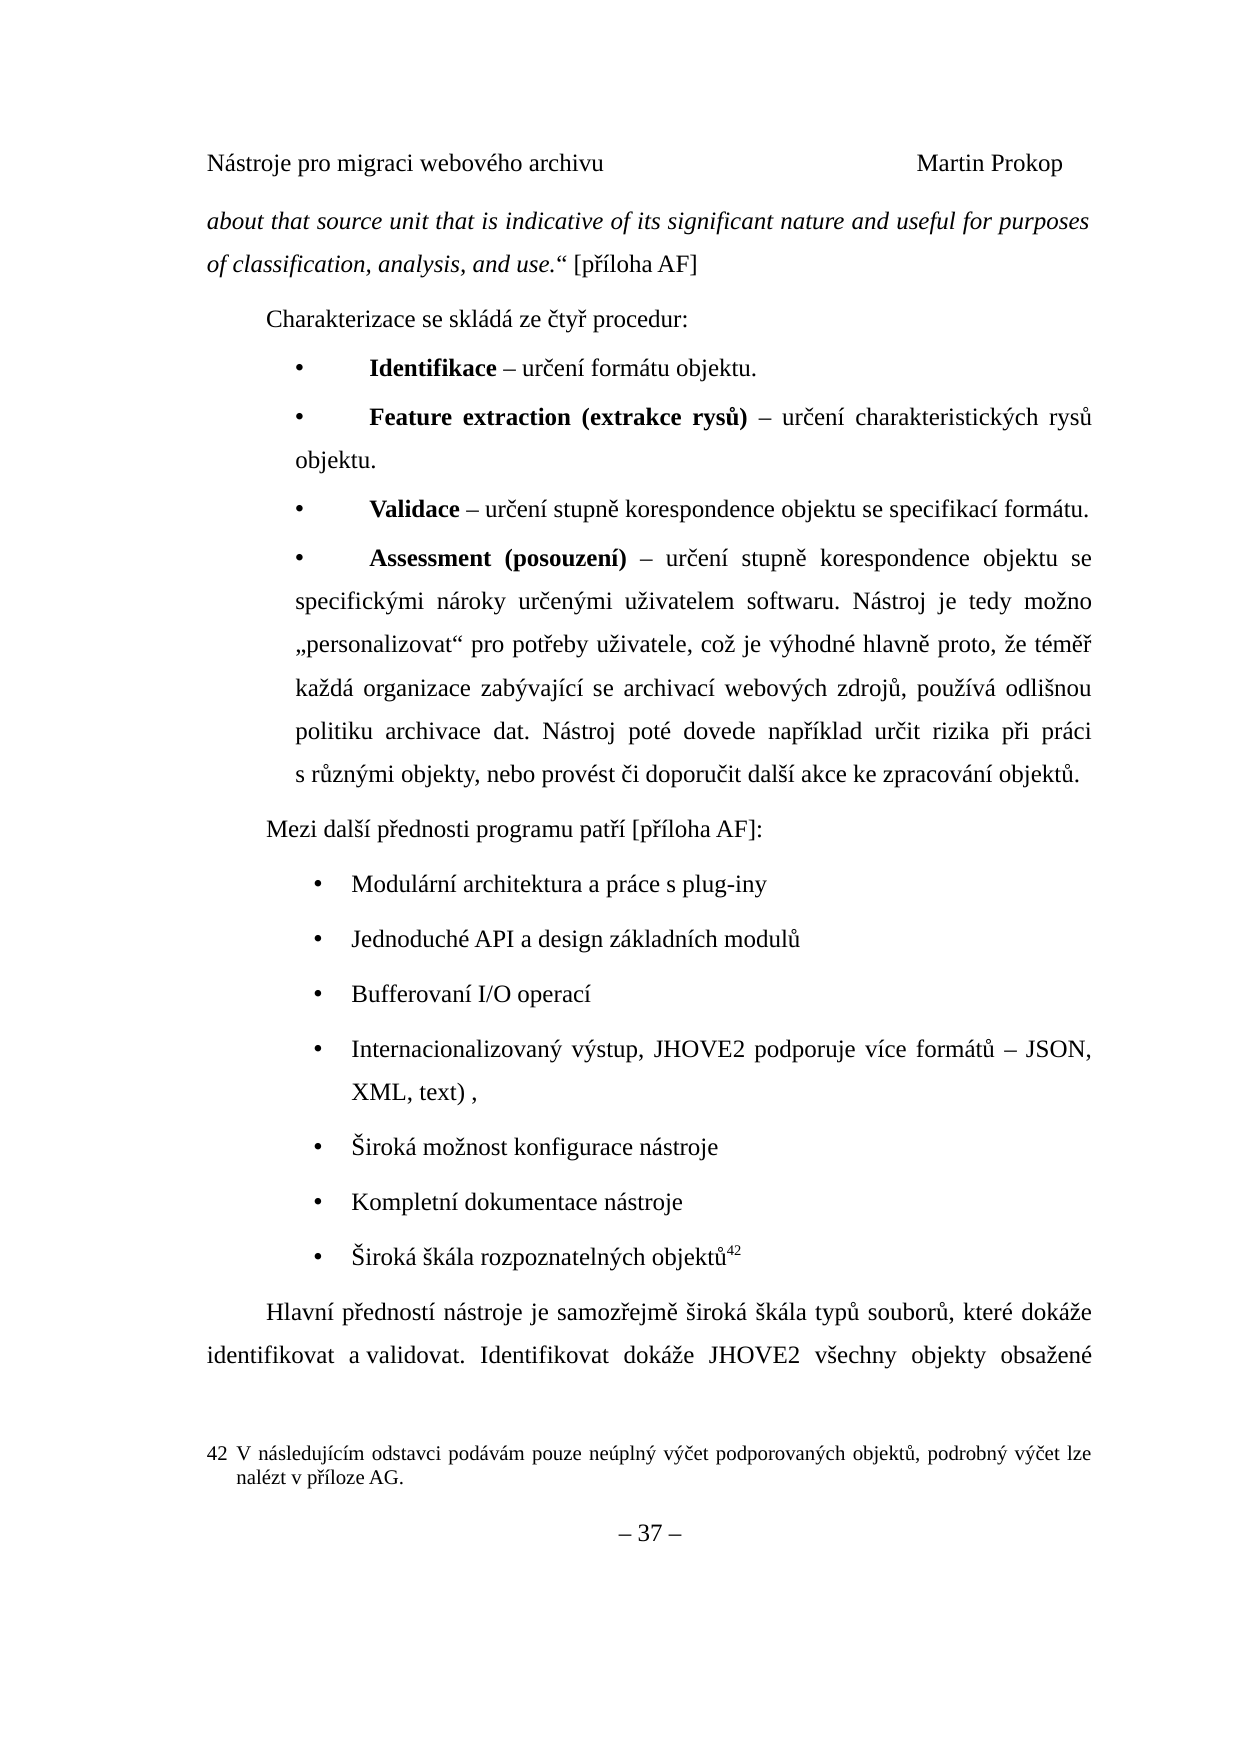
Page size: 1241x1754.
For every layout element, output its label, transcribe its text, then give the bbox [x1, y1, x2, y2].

text Mezi další přednosti programu patří [příloha AF]: [207, 814, 1093, 843]
list Internacionalizovaný výstup, JHOVE2 podporuje více formátů – JSON, XML, text) , [314, 1034, 1093, 1106]
list Jednoduché API a design základních modulů [314, 924, 1093, 953]
text Charakterizace se skládá ze čtyř procedur: [207, 304, 1093, 333]
text about that source unit that is indicative of its significant nature and useful for purposes of classification, analysis, and use.“ [příloha AF] [207, 206, 1093, 278]
list V následujícím odstavci podávám pouze neúplný výčet podporovaných objektů, podrobný výčet lze nalézt v příloze AG. [207, 1441, 1093, 1489]
list Feature extraction (extrakce rysů) – určení charakteristických rysů objektu. [295, 402, 1093, 474]
list Široká škála rozpoznatelných objektů [314, 1242, 1093, 1271]
list Bufferovaní I/O operací [314, 979, 1093, 1008]
text Hlavní předností nástroje je samozřejmě široká škála typů souborů, které dokáže identifikovat a validovat. Identifikovat dokáže JHOVE2 všechny objekty obsažené [207, 1297, 1093, 1369]
list Identifikace – určení formátu objektu. [295, 353, 1093, 382]
list Validace – určení stupně korespondence objektu se specifikací formátu. [295, 494, 1093, 523]
list Kompletní dokumentace nástroje [314, 1187, 1093, 1216]
list Modulární architektura a práce s plug-iny [314, 869, 1093, 898]
list Široká možnost konfigurace nástroje [314, 1132, 1093, 1161]
list Assessment (posouzení) – určení stupně korespondence objektu se specifickými nároky určenými uživatelem softwaru. Nástroj je tedy možno „personalizovat“ pro potřeby uživatele, což je výhodné hlavně proto, že téměř každá organizace zabývající se archivací webových zdrojů, používá odlišnou politiku archivace dat. Nástroj poté dovede například určit rizika při práci s různými objekty, nebo provést či doporučit další akce ke zpracování objektů. [295, 543, 1093, 788]
